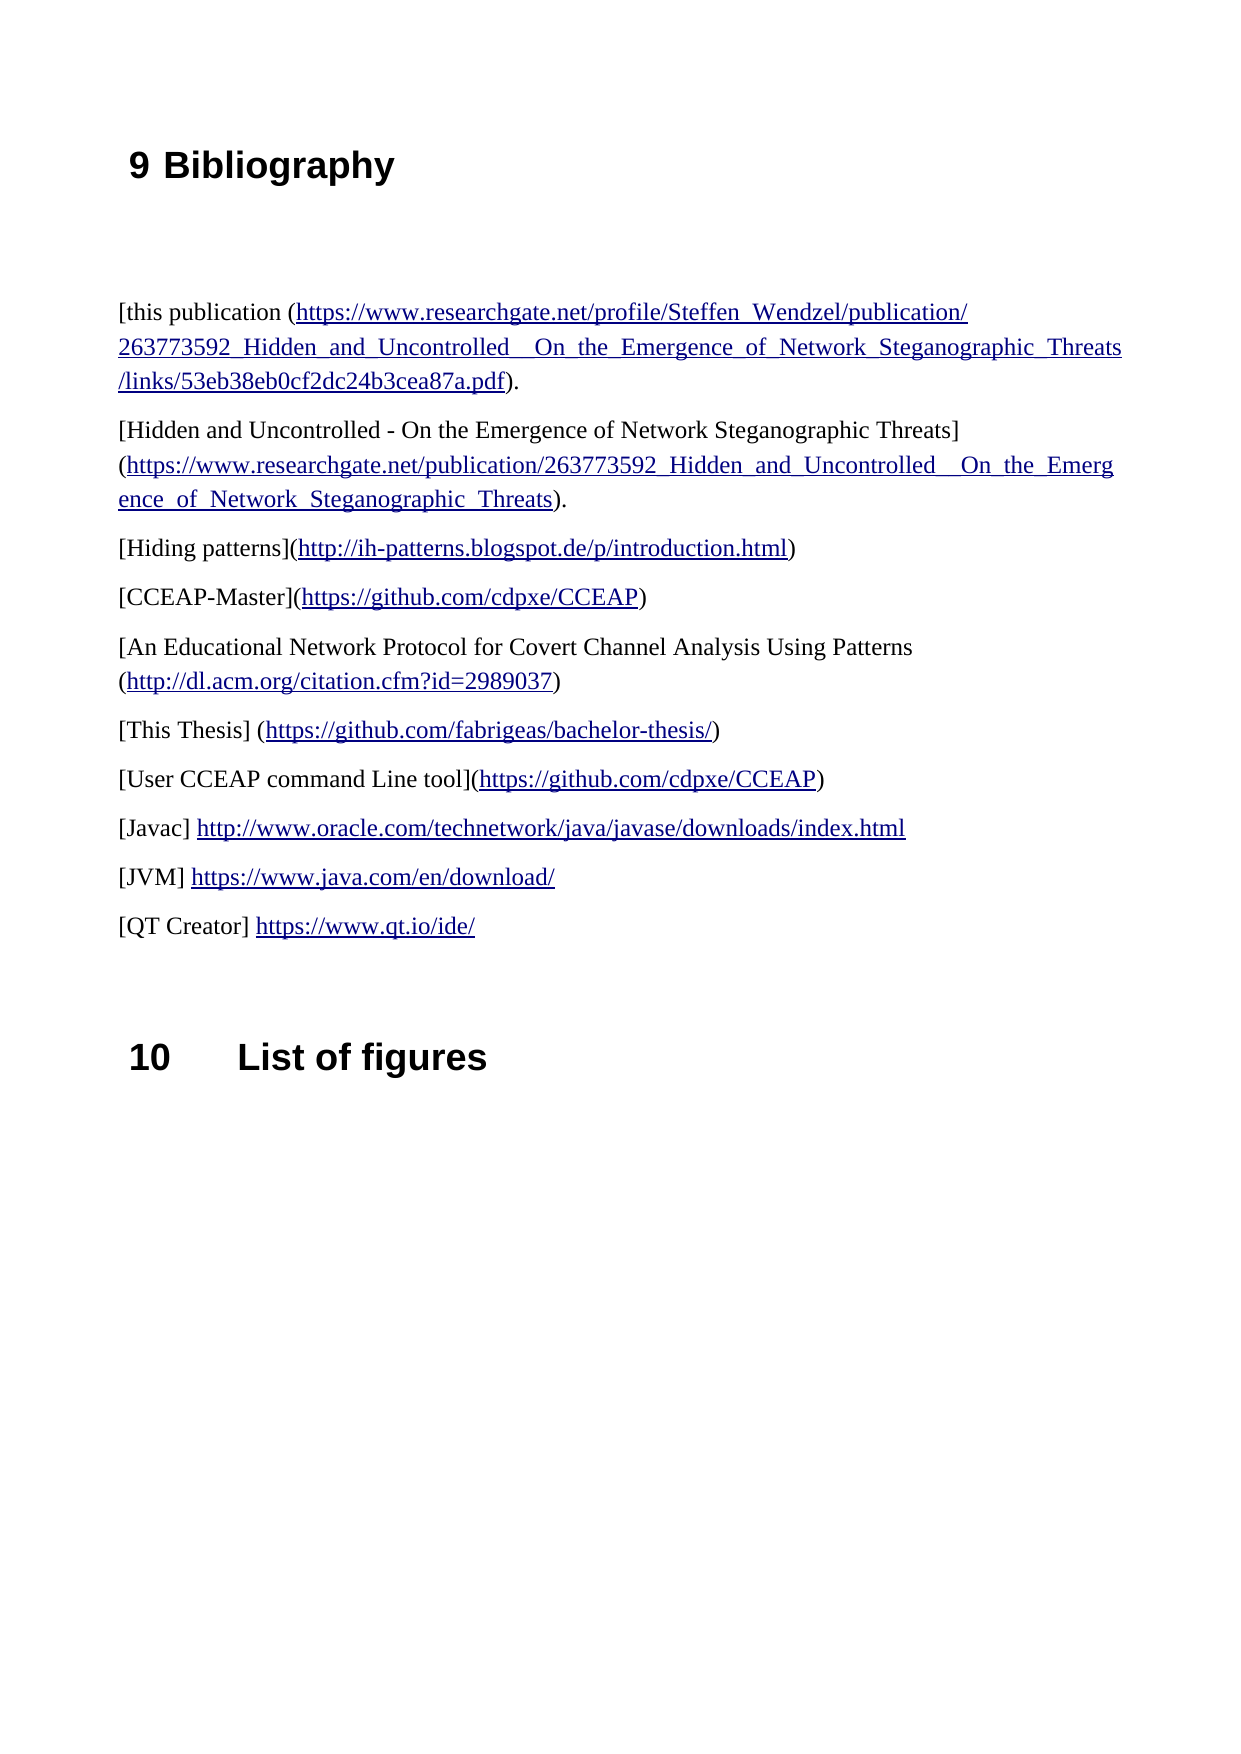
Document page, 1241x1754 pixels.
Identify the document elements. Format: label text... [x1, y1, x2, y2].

text [This Thesis] (https://github.com/fabrigeas/bachelor-thesis/) [118, 715, 1122, 744]
text [CCEAP-Master](https://github.com/cdpxe/CCEAP) [118, 582, 1122, 611]
text [Hidden and Uncontrolled - On the Emergence of Network Steganographic Threats] (https://www.researchgate.net/publication/263773592_Hidden_and_Uncontrolled__On_the_Emergence_of_Network_Steganographic_Threats). [118, 415, 1122, 513]
text /links/53eb38eb0cf2dc24b3cea87a.pdf). [118, 358, 1122, 395]
text [User CCEAP command Line tool](https://github.com/cdpxe/CCEAP) [118, 764, 1122, 793]
text [JVM] https://www.java.com/en/download/ [118, 862, 1122, 891]
text [Javac] http://www.oracle.com/technetwork/java/javase/downloads/index.html [118, 813, 1122, 842]
text [this publication (https://www.researchgate.net/profile/Steffen_Wendzel/publication/263773592_Hidden_and_Uncontrolled__On_the_Emergence_of_Network_Steganographic_Threats [118, 297, 1122, 357]
text [QT Creator] https://www.qt.io/ide/ [118, 911, 1122, 940]
text [An Educational Network Protocol for Covert Channel Analysis Using Patterns (http://dl.acm.org/citation.cfm?id=2989037) [118, 632, 1122, 695]
subtitle Bibliography [118, 143, 1122, 187]
text [Hiding patterns](http://ih-patterns.blogspot.de/p/introduction.html) [118, 533, 1122, 562]
subtitle List of figures [118, 1034, 1122, 1078]
